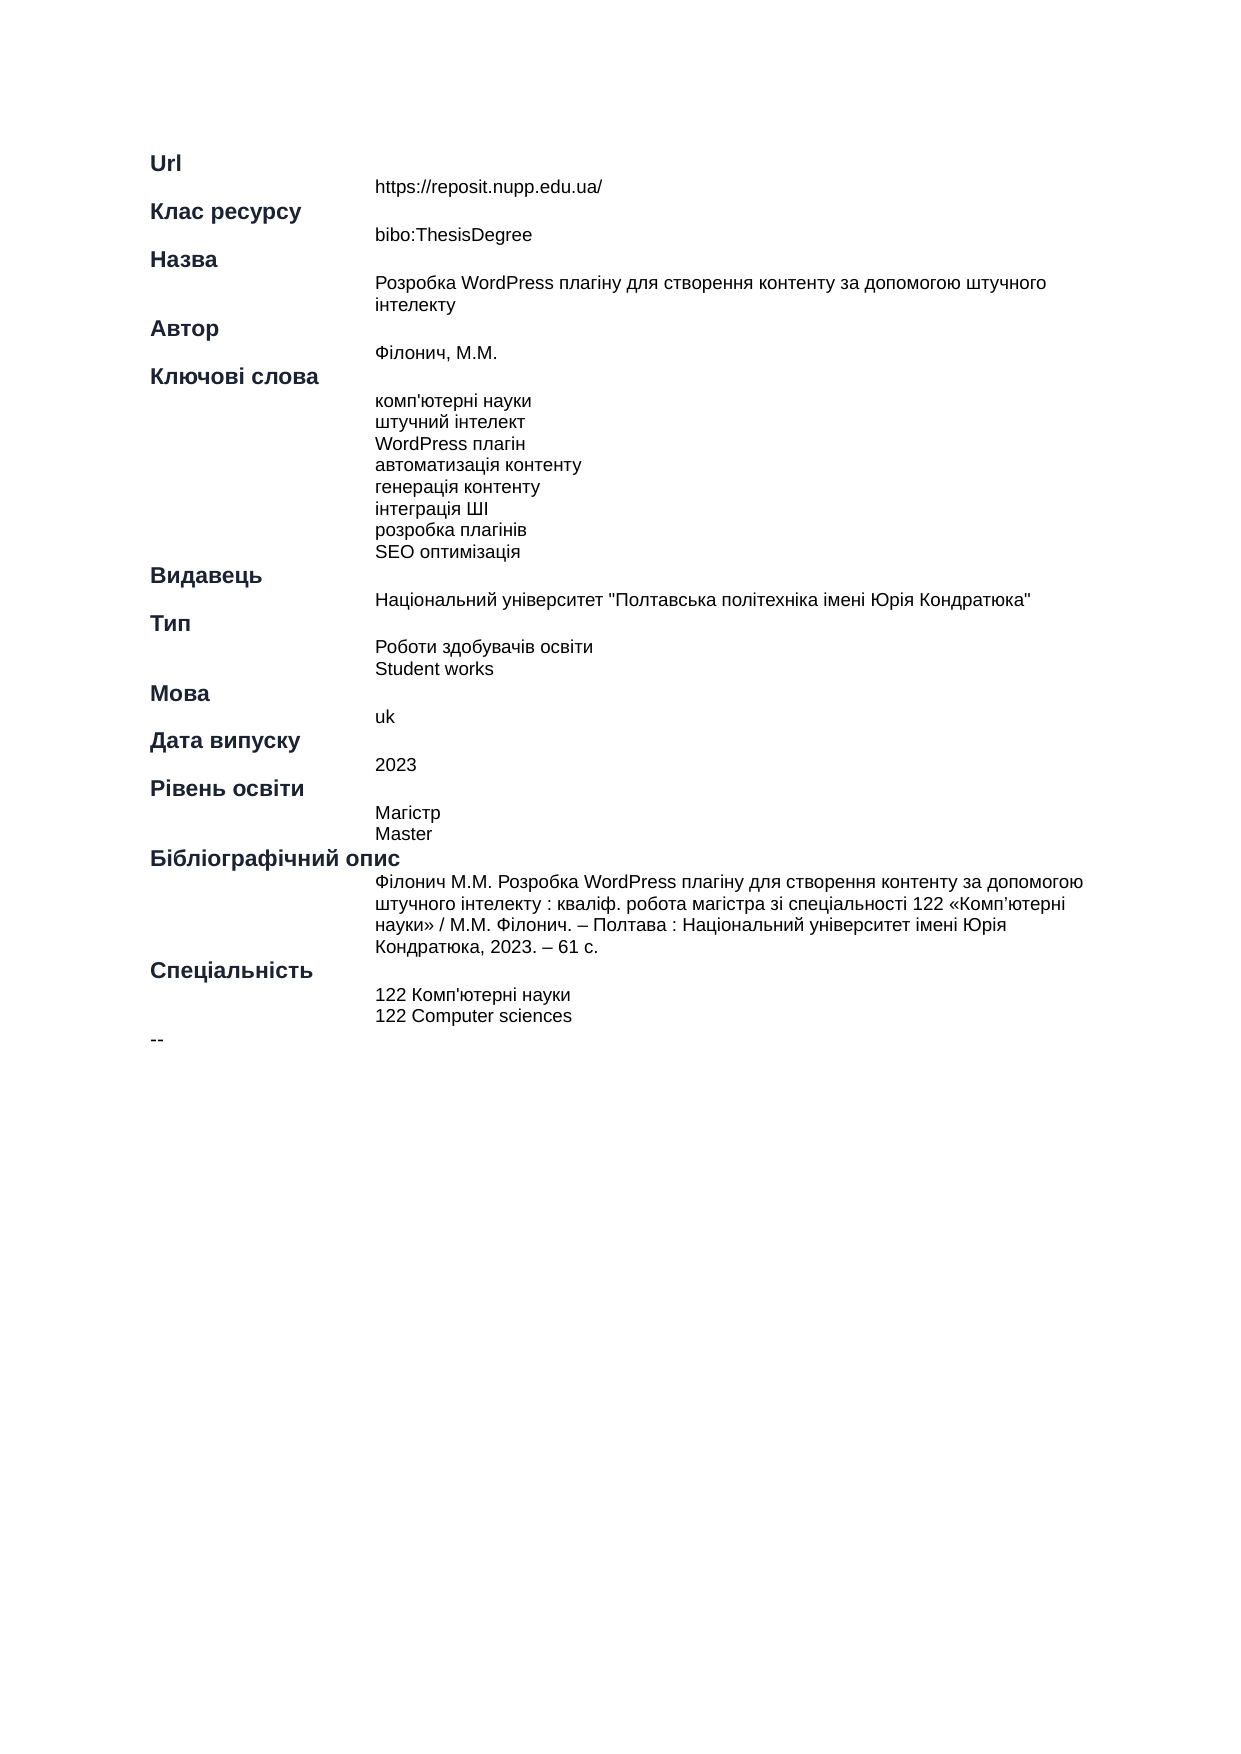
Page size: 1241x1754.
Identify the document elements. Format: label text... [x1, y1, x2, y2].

text https://reposit.nupp.edu.ua/ [375, 176, 1090, 198]
text WordPress плагін [375, 433, 1090, 454]
text комп'ютерні науки [375, 389, 1090, 411]
text bibo:ThesisDegree [375, 224, 1090, 246]
text Мова [150, 679, 1090, 706]
text -- [150, 1027, 1090, 1051]
text Бібліографічний опис [150, 845, 1090, 871]
text Тип [150, 610, 1090, 636]
text Автор [150, 315, 1090, 342]
text автоматизація контенту [375, 454, 1090, 476]
text 2023 [375, 754, 1090, 775]
text інтеграція ШІ [375, 497, 1090, 519]
text Спеціальність [150, 957, 1090, 984]
text Рівень освіти [150, 775, 1090, 802]
text Назва [150, 246, 1090, 272]
text Клас ресурсу [150, 198, 1090, 224]
text Видавець [150, 562, 1090, 588]
text 122 Computer sciences [375, 1005, 1090, 1027]
text Master [375, 823, 1090, 845]
text uk [375, 706, 1090, 727]
text Магістр [375, 802, 1090, 823]
text Дата випуску [150, 727, 1090, 754]
text Розробка WordPress плагіну для створення контенту за допомогою штучного інтелекту [375, 272, 1090, 315]
text SEO оптимізація [375, 541, 1090, 562]
text Url [150, 150, 1090, 176]
text штучний інтелект [375, 411, 1090, 433]
text розробка плагінів [375, 519, 1090, 541]
text Student works [375, 658, 1090, 679]
text 122 Комп'ютерні науки [375, 984, 1090, 1005]
text генерація контенту [375, 476, 1090, 497]
text Філонич М.М. Розробка WordPress плагіну для створення контенту за допомогою штучного інтелекту : кваліф. робота магістра зі спеціальності 122 «Комп’ютерні науки» / М.М. Філонич. – Полтава : Національний університет імені Юрія Кондратюка, 2023. – 61 с. [375, 871, 1090, 957]
text Національний університет "Полтавська політехніка імені Юрія Кондратюка" [375, 588, 1090, 610]
text Ключові слова [150, 363, 1090, 389]
text Філонич, М.М. [375, 342, 1090, 363]
text Роботи здобувачів освіти [375, 636, 1090, 658]
